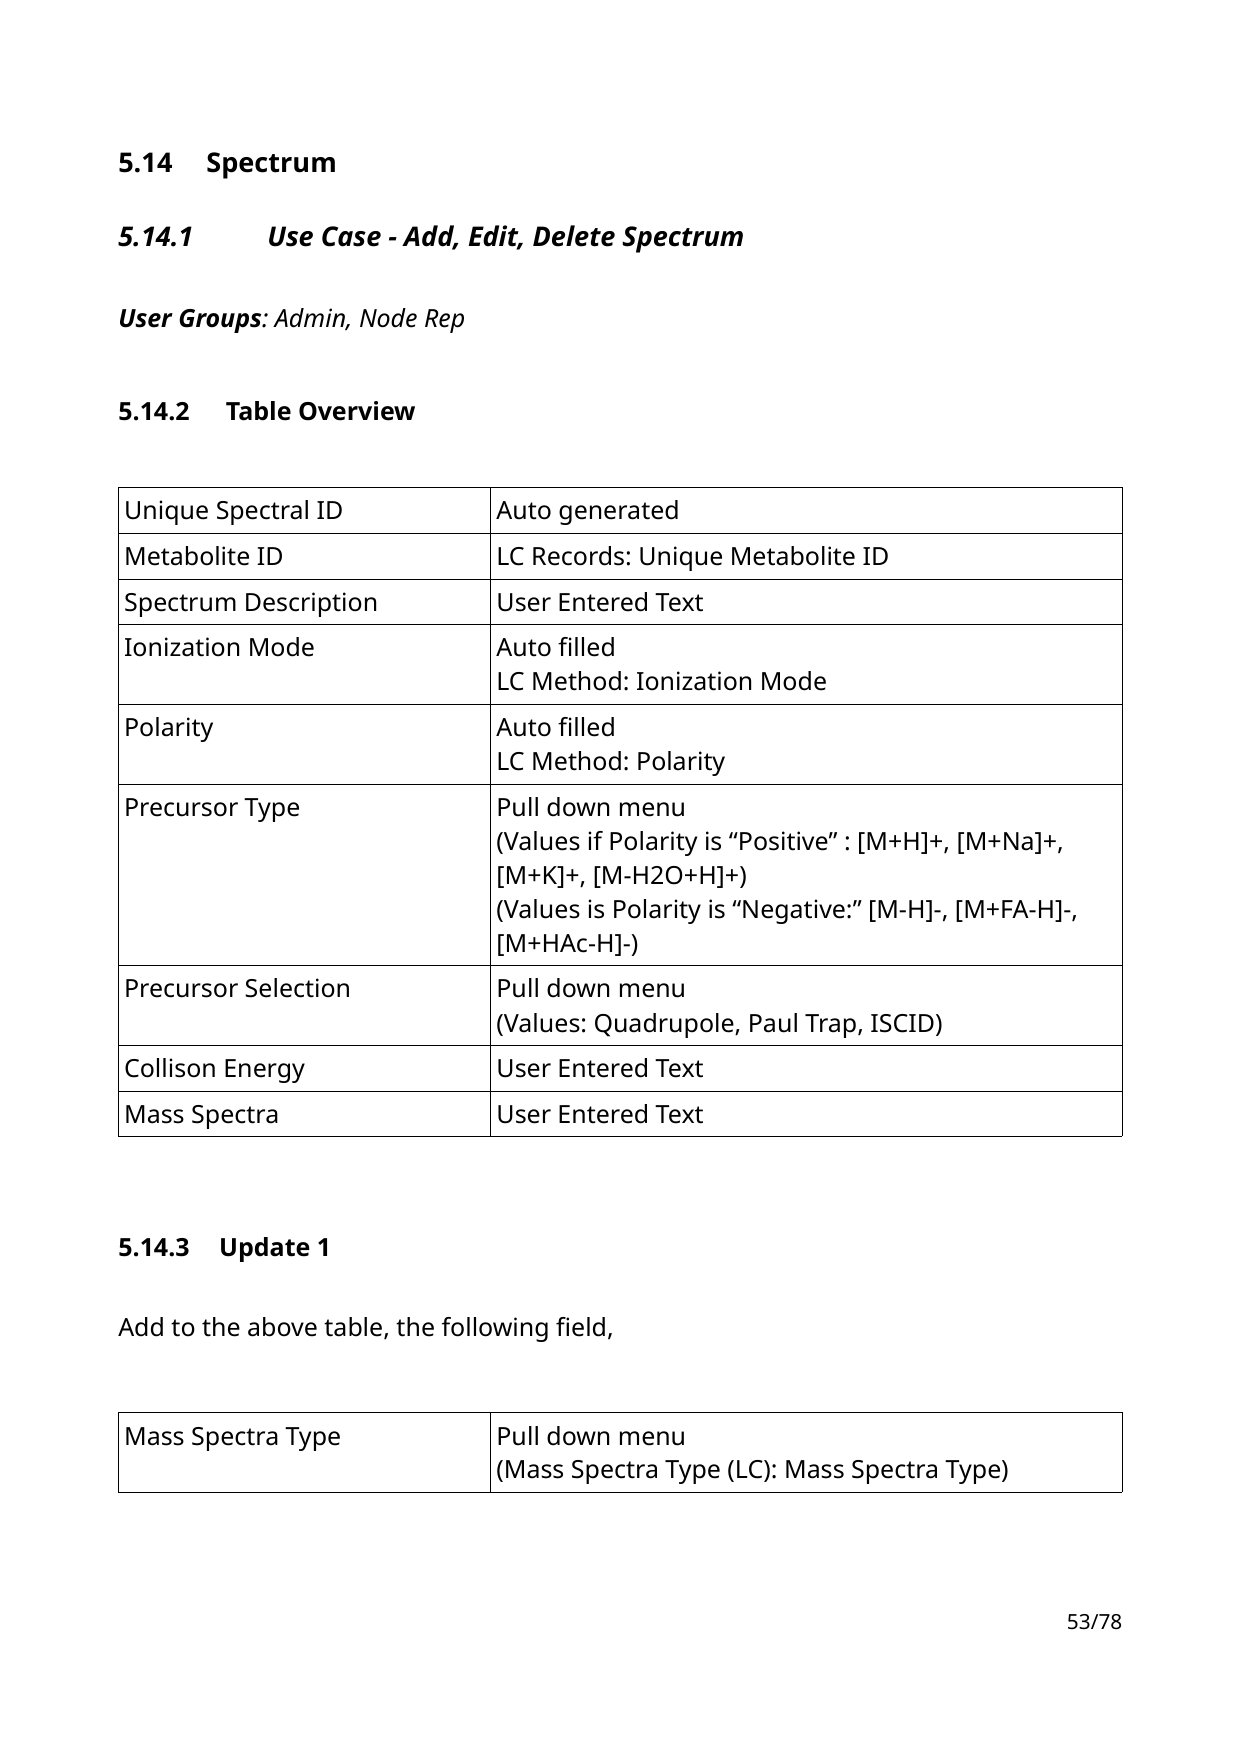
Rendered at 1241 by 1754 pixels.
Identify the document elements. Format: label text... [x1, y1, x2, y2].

table_cell Ionization Mode [119, 625, 490, 704]
table_cell Auto filled LC Method: Polarity [491, 705, 1122, 783]
table_cell User Entered Text [491, 580, 1122, 624]
table_header Unique Spectral ID [119, 488, 490, 533]
table_cell Pull down menu (Values: Quadrupole, Paul Trap, ISCID) [491, 966, 1122, 1045]
text User Groups: Admin, Node Rep [118, 301, 1122, 335]
table_cell Collison Energy [119, 1046, 490, 1091]
table_cell Metabolite ID [119, 534, 490, 578]
table_cell Pull down menu (Values if Polarity is “Positive” : [M+H]+, [M+Na]+, [M+K]+, [M-H2O+H]+) (Values is Polarity is “Negative:” [M-H]-, [M+FA-H]-, [M+HAc-H]-) [491, 785, 1122, 965]
table_header Auto generated [491, 488, 1122, 533]
table_cell User Entered Text [491, 1046, 1122, 1091]
subtitle Table Overview [118, 394, 1122, 428]
table_cell Auto filled LC Method: Ionization Mode [491, 625, 1122, 704]
table_header Mass Spectra Type [119, 1413, 490, 1492]
table_cell Mass Spectra [119, 1092, 490, 1136]
table_cell User Entered Text [491, 1092, 1122, 1136]
table_cell LC Records: Unique Metabolite ID [491, 534, 1122, 578]
table_cell Precursor Type [119, 785, 490, 965]
subtitle Spectrum [118, 143, 1122, 180]
table_cell Precursor Selection [119, 966, 490, 1045]
table_cell Spectrum Description [119, 580, 490, 624]
table_header Pull down menu (Mass Spectra Type (LC): Mass Spectra Type) [491, 1413, 1122, 1492]
text Add to the above table, the following field, [118, 1310, 1122, 1344]
table_cell Polarity [119, 705, 490, 783]
subtitle Update 1 [118, 1229, 1122, 1263]
subtitle Use Case - Add, Edit, Delete Spectrum [118, 217, 1122, 254]
